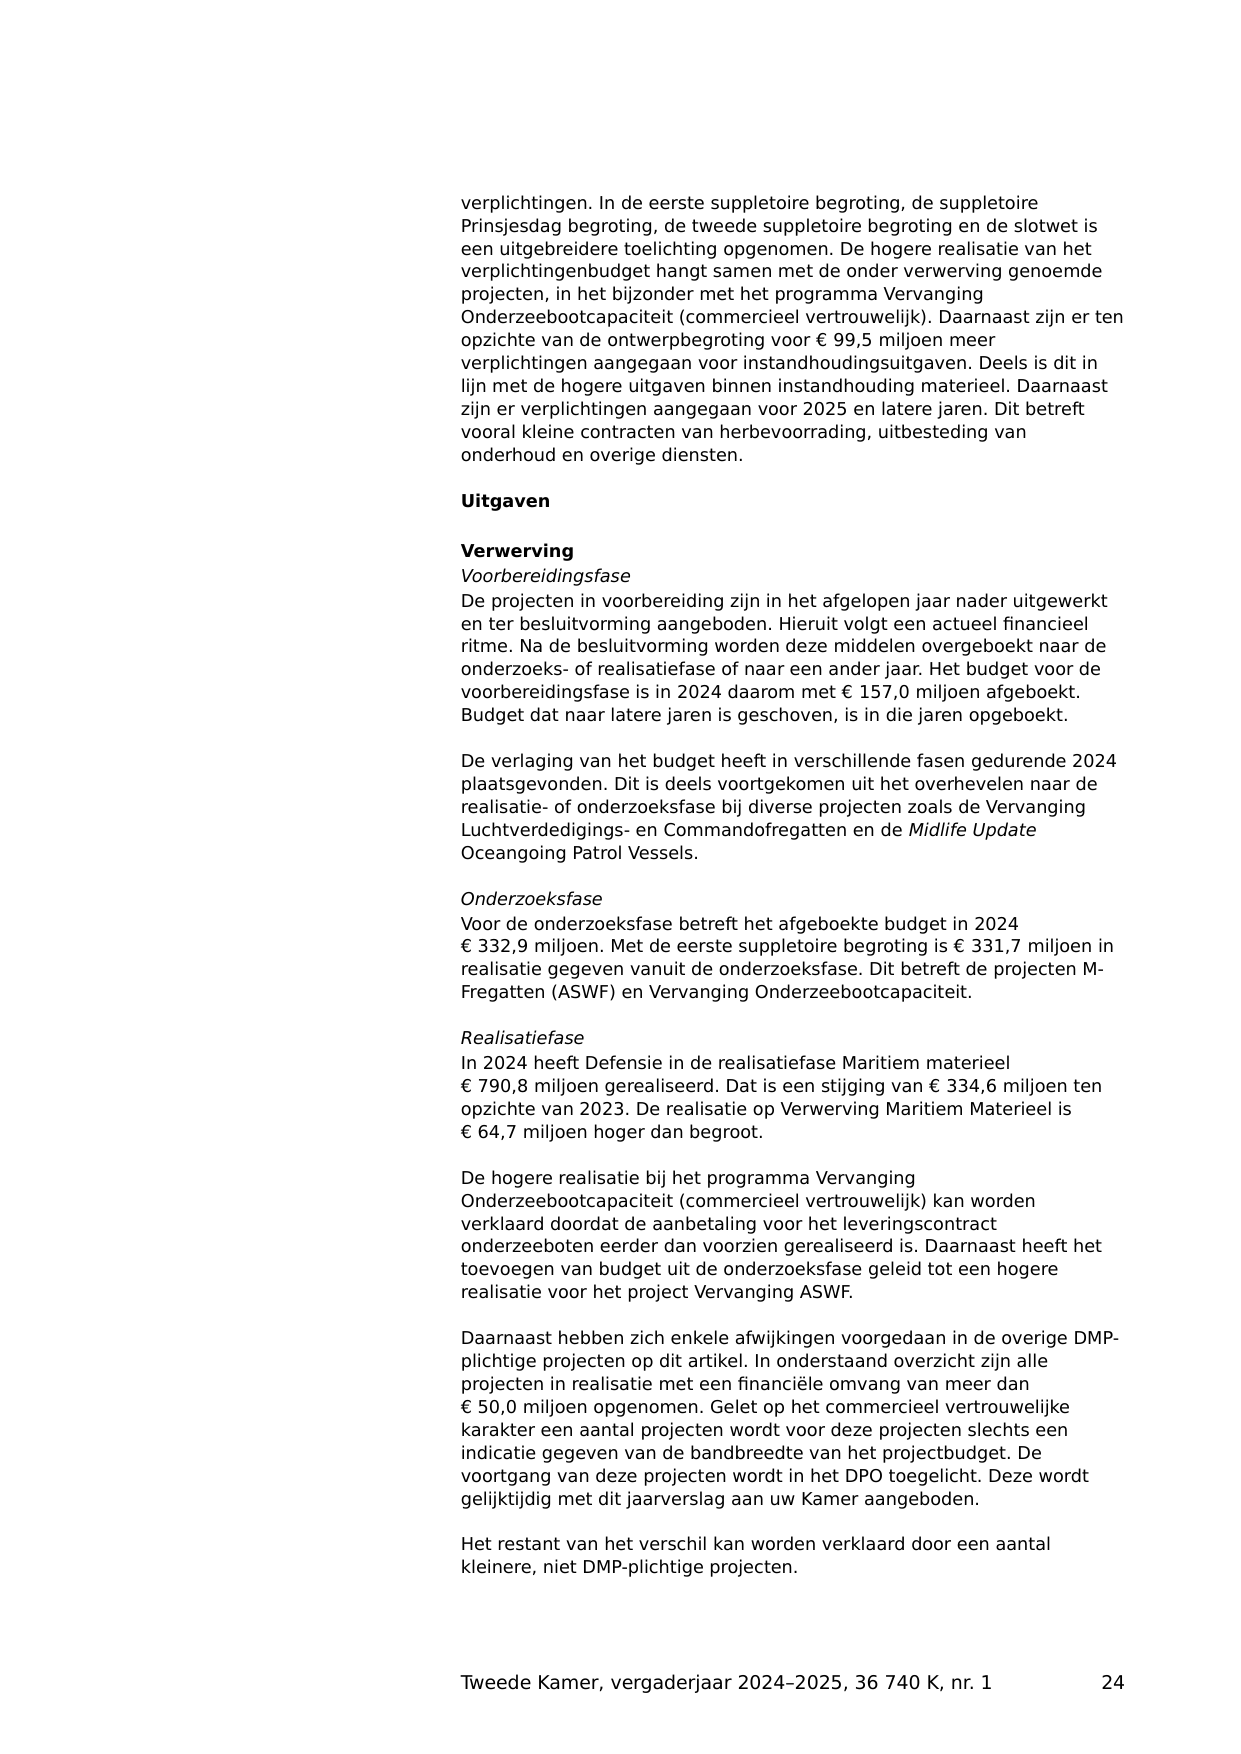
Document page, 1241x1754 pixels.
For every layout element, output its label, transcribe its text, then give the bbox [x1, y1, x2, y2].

text Verwerving [461, 539, 1125, 562]
text verplichtingen. In de eerste suppletoire begroting, de suppletoire Prinsjesdag begroting, de tweede suppletoire begroting en de slotwet is een uitgebreidere toelichting opgenomen. De hogere realisatie van het verplichtingenbudget hangt samen met de onder verwerving genoemde projecten, in het bijzonder met het programma Vervanging Onderzeebootcapaciteit (commercieel vertrouwelijk). Daarnaast zijn er ten opzichte van de ontwerpbegroting voor € 99,5 miljoen meer verplichtingen aangegaan voor instandhoudingsuitgaven. Deels is dit in lijn met de hogere uitgaven binnen instandhouding materieel. Daarnaast zijn er verplichtingen aangegaan voor 2025 en latere jaren. Dit betreft vooral kleine contracten van herbevoorrading, uitbesteding van onderhoud en overige diensten. [461, 191, 1125, 466]
text Het restant van het verschil kan worden verklaard door een aantal kleinere, niet DMP-plichtige projecten. [461, 1532, 1125, 1578]
text In 2024 heeft Defensie in de realisatiefase Maritiem materieel € 790,8 miljoen gerealiseerd. Dat is een stijging van € 334,6 miljoen ten opzichte van 2023. De realisatie op Verwerving Maritiem Materieel is € 64,7 miljoen hoger dan begroot. [461, 1051, 1125, 1143]
text De hogere realisatie bij het programma Vervanging Onderzeebootcapaciteit (commercieel vertrouwelijk) kan worden verklaard doordat de aanbetaling voor het leveringscontract onderzeeboten eerder dan voorzien gerealiseerd is. Daarnaast heeft het toevoegen van budget uit de onderzoeksfase geleid tot een hogere realisatie voor het project Vervanging ASWF. [461, 1166, 1125, 1303]
text Voor de onderzoeksfase betreft het afgeboekte budget in 2024 € 332,9 miljoen. Met de eerste suppletoire begroting is € 331,7 miljoen in realisatie gegeven vanuit de onderzoeksfase. Dit betreft de projecten M-Fregatten (ASWF) en Vervanging Onderzeebootcapaciteit. [461, 912, 1125, 1003]
text Uitgaven [461, 489, 1125, 512]
text Realisatiefase [461, 1026, 1125, 1049]
text De projecten in voorbereiding zijn in het afgelopen jaar nader uitgewerkt en ter besluitvorming aangeboden. Hieruit volgt een actueel financieel ritme. Na de besluitvorming worden deze middelen overgeboekt naar de onderzoeks- of realisatiefase of naar een ander jaar. Het budget voor de voorbereidingsfase is in 2024 daarom met € 157,0 miljoen afgeboekt. Budget dat naar latere jaren is geschoven, is in die jaren opgeboekt. [461, 589, 1125, 726]
text Voorbereidingsfase [461, 564, 1125, 587]
text Onderzoeksfase [461, 887, 1125, 909]
text Daarnaast hebben zich enkele afwijkingen voorgedaan in de overige DMP-plichtige projecten op dit artikel. In onderstaand overzicht zijn alle projecten in realisatie met een financiële omvang van meer dan € 50,0 miljoen opgenomen. Gelet op het commercieel vertrouwelijke karakter een aantal projecten wordt voor deze projecten slechts een indicatie gegeven van de bandbreedte van het projectbudget. De voortgang van deze projecten wordt in het DPO toegelicht. Deze wordt gelijktijdig met dit jaarverslag aan uw Kamer aangeboden. [461, 1326, 1125, 1509]
text De verlaging van het budget heeft in verschillende fasen gedurende 2024 plaatsgevonden. Dit is deels voortgekomen uit het overhevelen naar de realisatie- of onderzoeksfase bij diverse projecten zoals de Vervanging Luchtverdedigings- en Commandofregatten en de Midlife Update Oceangoing Patrol Vessels. [461, 749, 1125, 864]
